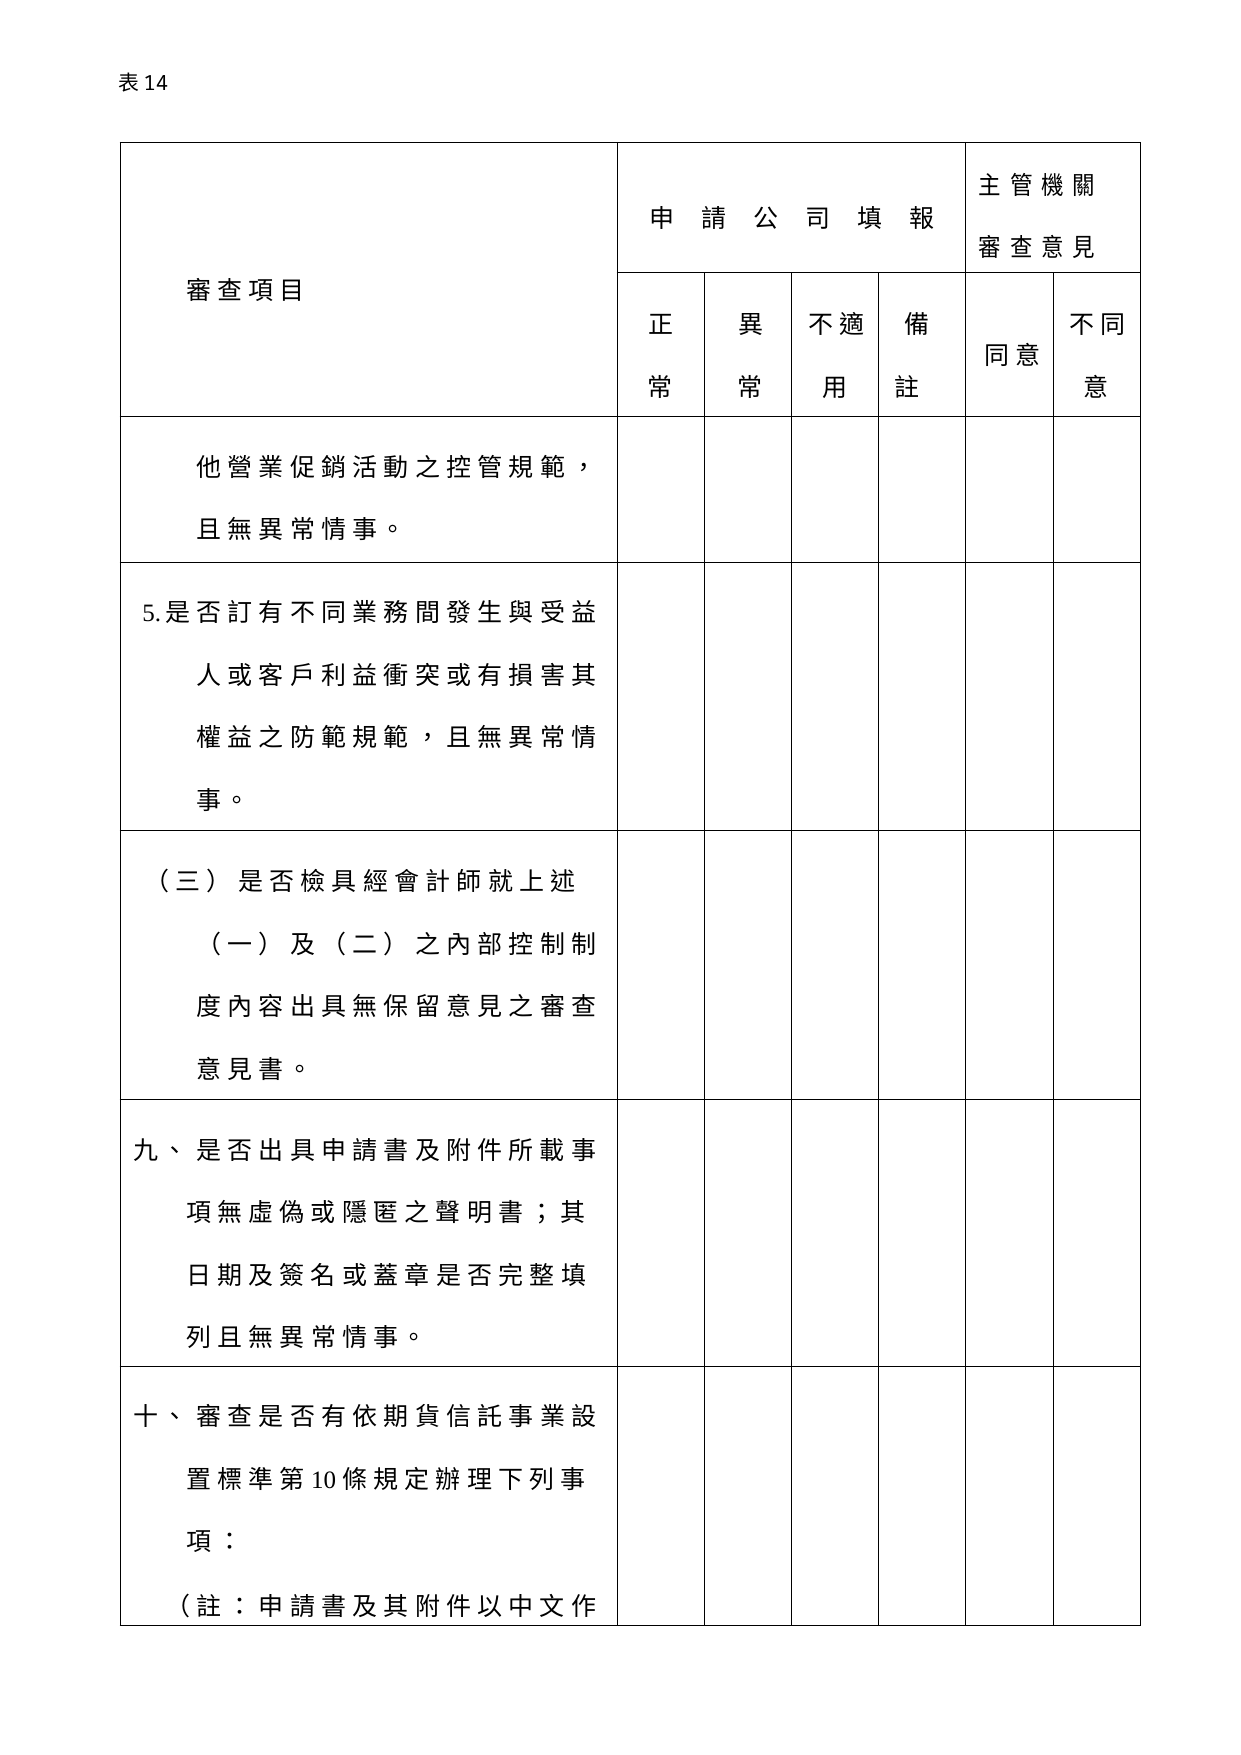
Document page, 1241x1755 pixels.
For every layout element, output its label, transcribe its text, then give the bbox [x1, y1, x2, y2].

table_cell [1054, 1367, 1140, 1625]
table_cell （三）是否檢具經會計師就上述（一）及（二）之內部控制制度內容出具無保留意見之審查意見書。 [121, 831, 617, 1099]
table_cell [879, 1367, 965, 1625]
table_header 審查項目 [121, 143, 617, 416]
table_cell [1054, 563, 1140, 830]
table_cell [879, 563, 965, 830]
table_cell [879, 1100, 965, 1366]
table_cell [1054, 1100, 1140, 1366]
table_cell [705, 417, 791, 562]
table_cell [1054, 831, 1140, 1099]
table_cell 備 註 [879, 273, 965, 416]
table_cell 他營業促銷活動之控管規範，且無異常情事。 [121, 417, 617, 562]
table_cell 同意 [966, 273, 1053, 416]
table_cell [879, 417, 965, 562]
table_cell [966, 417, 1053, 562]
table_cell 不適用 [792, 273, 878, 416]
table_cell [705, 1100, 791, 1366]
table_cell 異 常 [705, 273, 791, 416]
table_cell [705, 1367, 791, 1625]
table_cell 九、是否出具申請書及附件所載事項無虛偽或隱匿之聲明書；其日期及簽名或蓋章是否完整填列且無異常情事。 [121, 1100, 617, 1366]
table_cell [705, 831, 791, 1099]
table_cell [618, 831, 704, 1099]
table_cell [618, 1367, 704, 1625]
table_cell [966, 563, 1053, 830]
table_cell [879, 831, 965, 1099]
table_cell [618, 417, 704, 562]
table_cell [792, 563, 878, 830]
table_cell 十、審查是否有依期貨信託事業設置標準第10條規定辦理下列事項： （註：申請書及其附件以中文作 [121, 1367, 617, 1625]
table_cell [792, 1100, 878, 1366]
table_cell [966, 1100, 1053, 1366]
table_cell 正 常 [618, 273, 704, 416]
table_cell [792, 1367, 878, 1625]
table_cell [792, 417, 878, 562]
table_header 主管機關 審查意見 [966, 143, 1140, 272]
table_cell [618, 563, 704, 830]
table_cell 不同意 [1054, 273, 1140, 416]
table_cell [618, 1100, 704, 1366]
table_cell [705, 563, 791, 830]
table_cell [966, 831, 1053, 1099]
table_cell [966, 1367, 1053, 1625]
table_cell [1054, 417, 1140, 562]
table_cell [792, 831, 878, 1099]
table_cell 5.是否訂有不同業務間發生與受益人或客戶利益衝突或有損害其權益之防範規範，且無異常情事。 [121, 563, 617, 830]
table_header 申 請 公 司 填 報 [618, 143, 965, 272]
